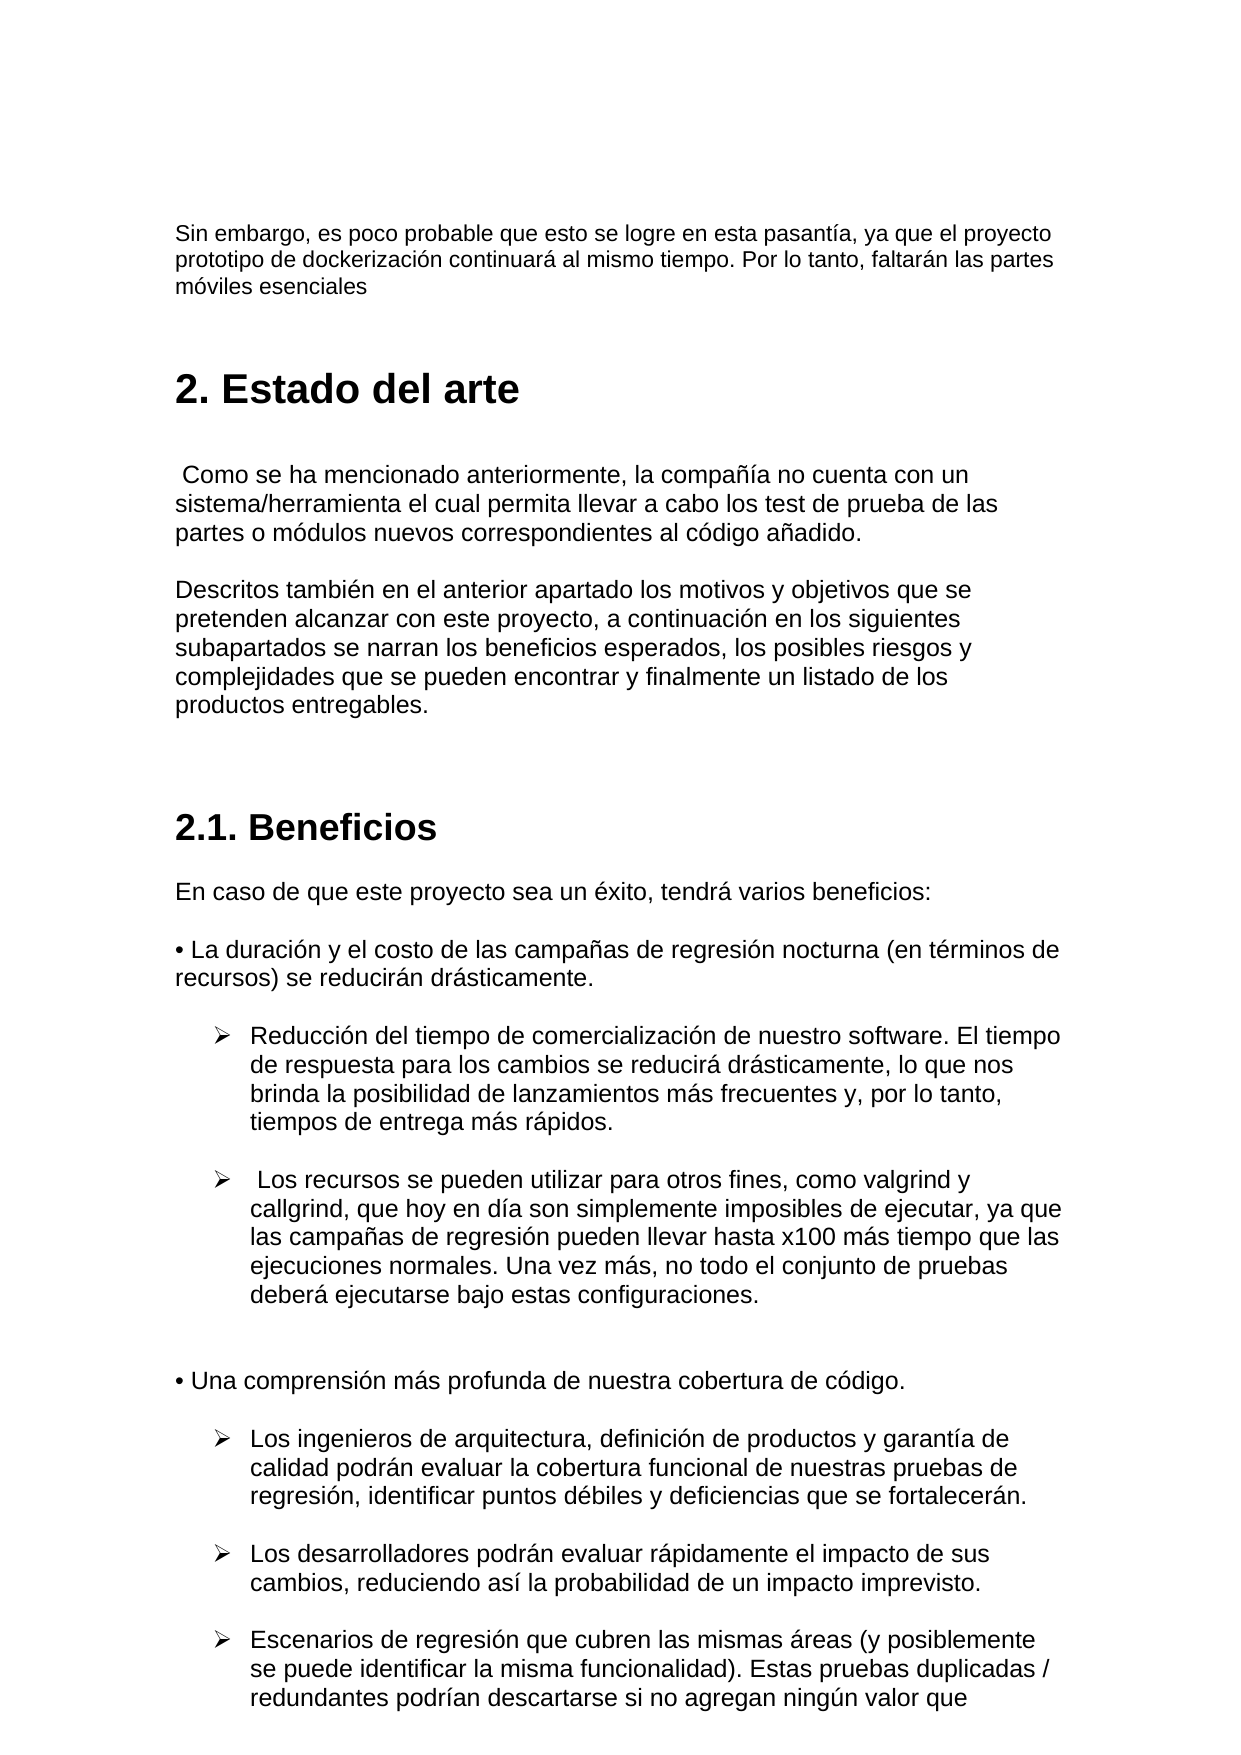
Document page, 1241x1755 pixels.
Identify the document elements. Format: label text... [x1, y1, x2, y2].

list Los ingenieros de arquitectura, definición de productos y garantía de calidad podrán evaluar la cobertura funcional de nuestras pruebas de regresión, identificar puntos débiles y deficiencias que se fortalecerán. [212, 1424, 1065, 1510]
list Reducción del tiempo de comercialización de nuestro software. El tiempo de respuesta para los cambios se reducirá drásticamente, lo que nos brinda la posibilidad de lanzamientos más frecuentes y, por lo tanto, tiempos de entrega más rápidos. [212, 1021, 1065, 1136]
text Sin embargo, es poco probable que esto se logre en esta pasantía, ya que el proyecto prototipo de dockerización continuará al mismo tiempo. Por lo tanto, faltarán las partes móviles esenciales [175, 220, 1065, 299]
text • La duración y el costo de las campañas de regresión nocturna (en términos de recursos) se reducirán drásticamente. [175, 935, 1065, 992]
text • Una comprensión más profunda de nuestra cobertura de código. [175, 1366, 1065, 1395]
text En caso de que este proyecto sea un éxito, tendrá varios beneficios: [175, 877, 1065, 906]
text 2. Estado del arte [175, 364, 1065, 412]
list Los recursos se pueden utilizar para otros fines, como valgrind y callgrind, que hoy en día son simplemente imposibles de ejecutar, ya que las campañas de regresión pueden llevar hasta x100 más tiempo que las ejecuciones normales. Una vez más, no todo el conjunto de pruebas deberá ejecutarse bajo estas configuraciones. [212, 1165, 1065, 1309]
list Los desarrolladores podrán evaluar rápidamente el impacto de sus cambios, reduciendo así la probabilidad de un impacto imprevisto. [212, 1539, 1065, 1596]
text 2.1. Beneficios [175, 805, 1065, 848]
list Escenarios de regresión que cubren las mismas áreas (y posiblemente se puede identificar la misma funcionalidad). Estas pruebas duplicadas / redundantes podrían descartarse si no agregan ningún valor que [212, 1625, 1065, 1711]
text Descritos también en el anterior apartado los motivos y objetivos que se pretenden alcanzar con este proyecto, a continuación en los siguientes subapartados se narran los beneficios esperados, los posibles riesgos y complejidades que se pueden encontrar y finalmente un listado de los productos entregables. [175, 575, 1065, 719]
text Como se ha mencionado anteriormente, la compañía no cuenta con un sistema/herramienta el cual permita llevar a cabo los test de prueba de las partes o módulos nuevos correspondientes al código añadido. [175, 460, 1065, 547]
